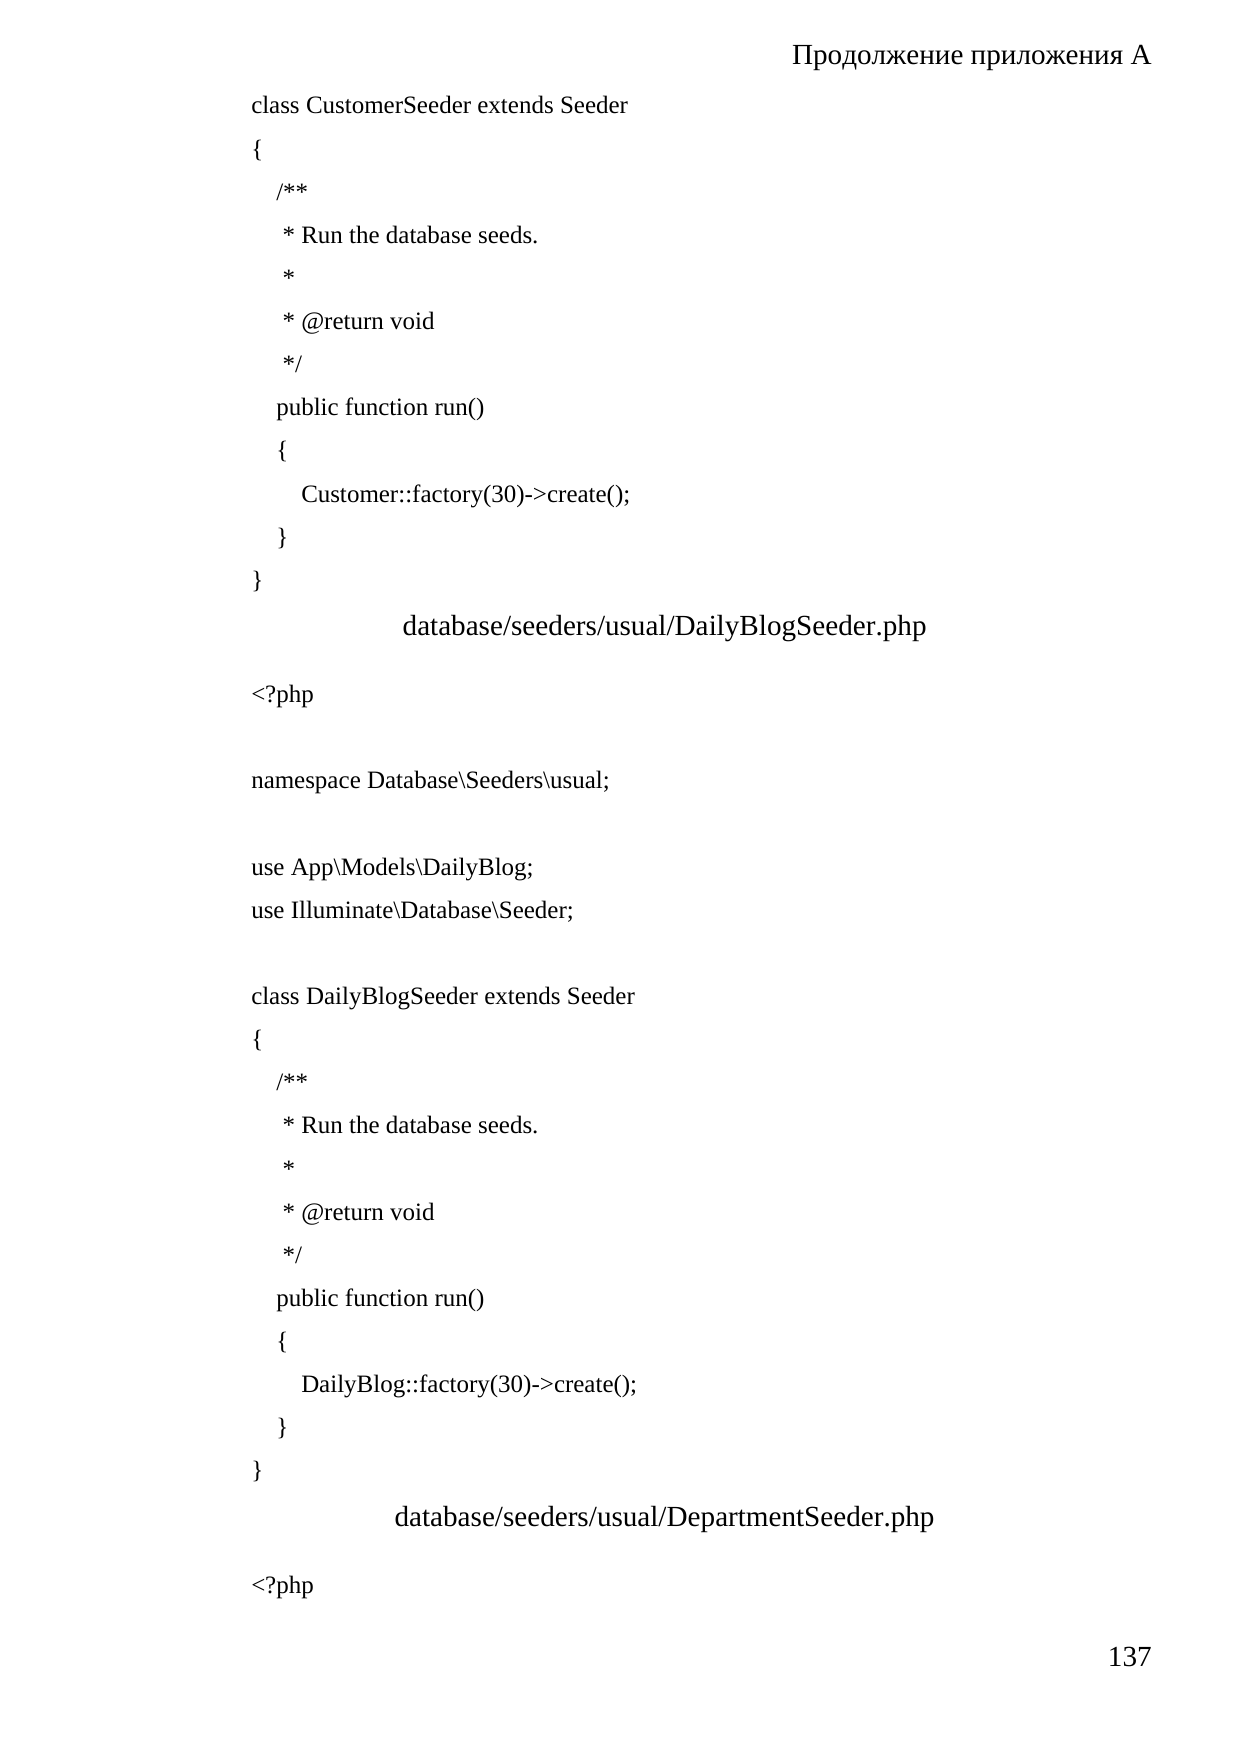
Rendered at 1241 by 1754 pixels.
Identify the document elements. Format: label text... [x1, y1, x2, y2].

text * @return void [177, 306, 1152, 335]
text use App\Models\DailyBlog; [177, 852, 1152, 881]
text <?php [177, 1570, 1152, 1598]
text <?php [177, 679, 1152, 708]
text /** [177, 177, 1152, 206]
text } [177, 565, 1152, 594]
text { [177, 1326, 1152, 1355]
text * @return void [177, 1197, 1152, 1226]
text /** [177, 1067, 1152, 1096]
subtitle database/seeders/usual/DailyBlogSeeder.php [177, 608, 1152, 642]
text { [177, 436, 1152, 464]
text } [177, 1412, 1152, 1441]
text public function run() [177, 392, 1152, 421]
text class CustomerSeeder extends Seeder [177, 91, 1152, 119]
text public function run() [177, 1283, 1152, 1312]
text */ [177, 349, 1152, 378]
text { [177, 1024, 1152, 1053]
text * [177, 263, 1152, 292]
text } [177, 1456, 1152, 1484]
subtitle database/seeders/usual/DepartmentSeeder.php [177, 1499, 1152, 1532]
text } [177, 522, 1152, 551]
text */ [177, 1240, 1152, 1269]
text { [177, 134, 1152, 162]
text * [177, 1154, 1152, 1182]
text use Illuminate\Database\Seeder; [177, 895, 1152, 924]
text DailyBlog::factory(30)->create(); [177, 1369, 1152, 1398]
text class DailyBlogSeeder extends Seeder [177, 981, 1152, 1010]
text * Run the database seeds. [177, 1111, 1152, 1139]
text * Run the database seeds. [177, 220, 1152, 249]
text namespace Database\Seeders\usual; [177, 766, 1152, 794]
text Customer::factory(30)->create(); [177, 479, 1152, 507]
